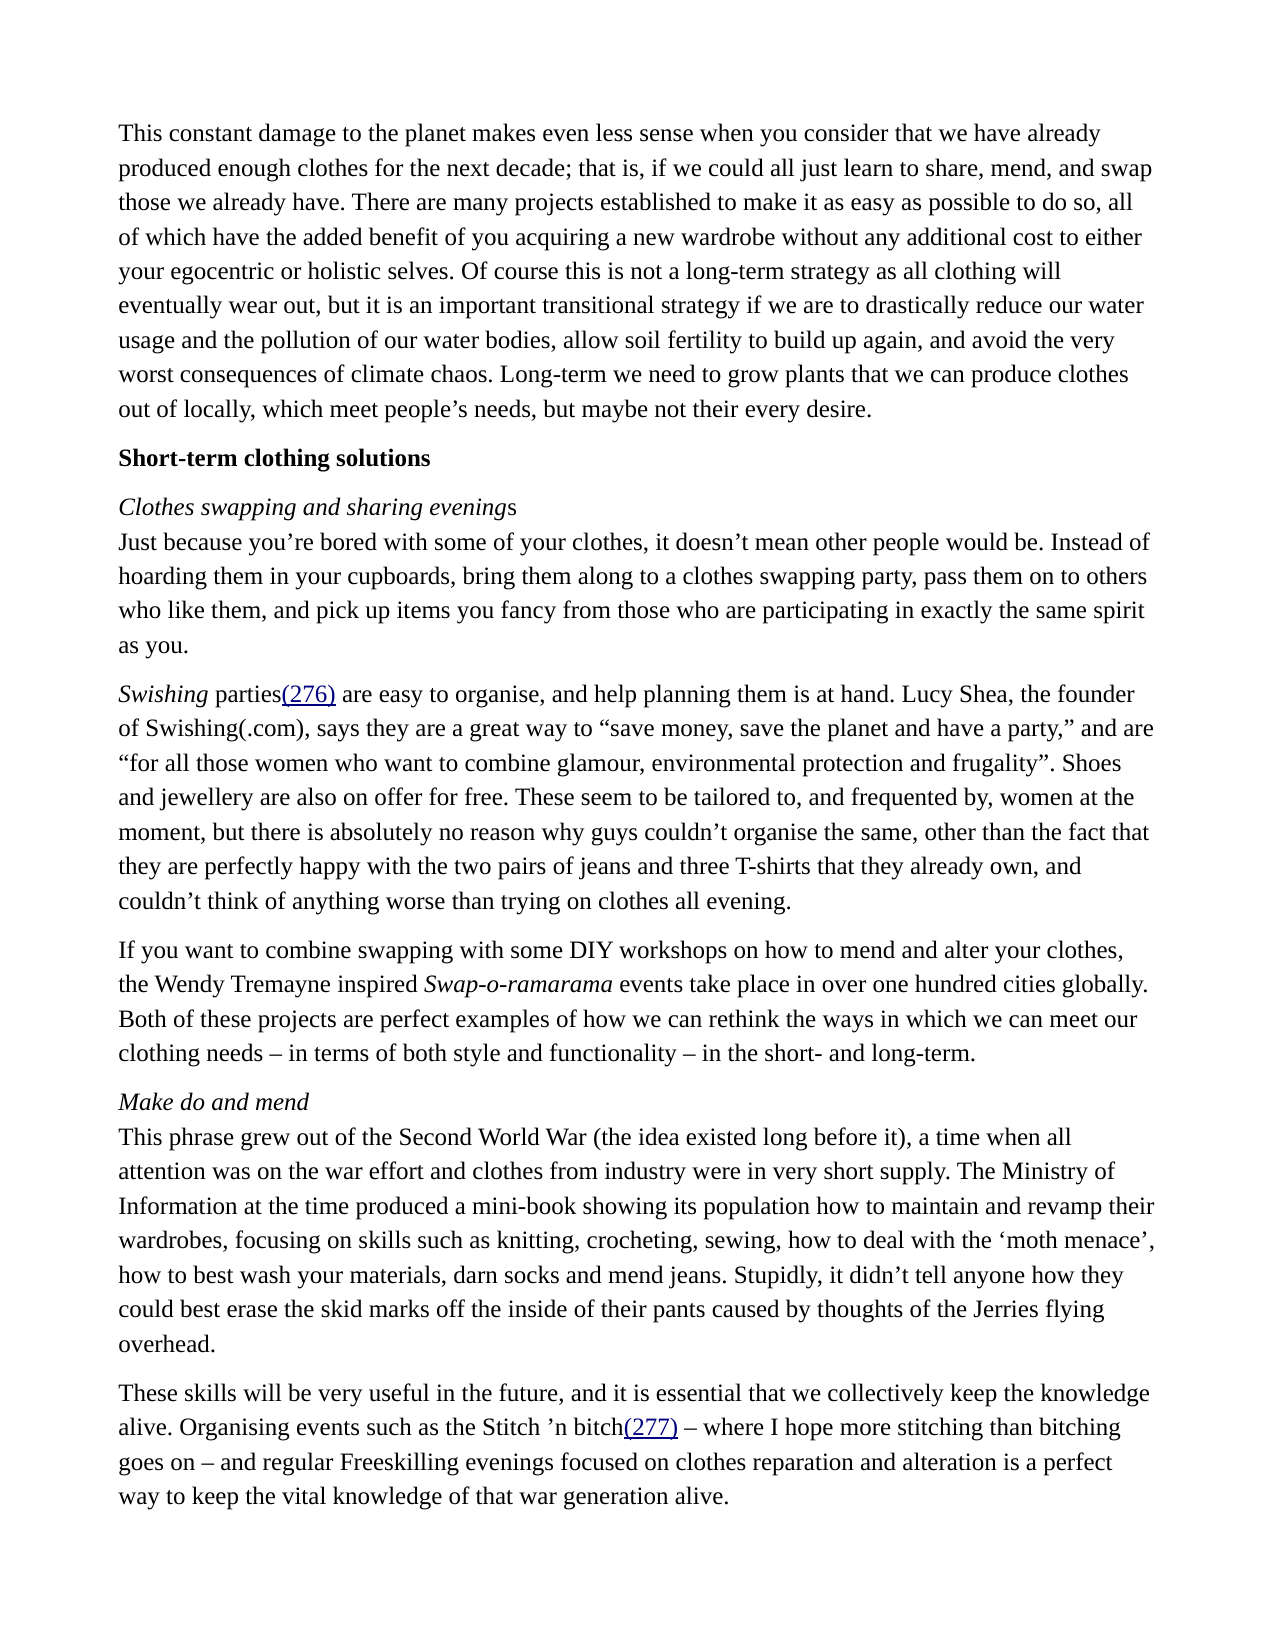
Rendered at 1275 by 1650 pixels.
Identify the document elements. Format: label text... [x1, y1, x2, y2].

text Short-term clothing solutions [118, 443, 1157, 472]
text Swishing parties(276) are easy to organise, and help planning them is at hand. Lucy Shea, the founder of Swishing(.com), says they are a great way to “save money, save the planet and have a party,” and are “for all those women who want to combine glamour, environmental protection and frugality”. Shoes and jewellery are also on offer for free. These seem to be tailored to, and frequented by, women at the moment, but there is absolutely no reason why guys couldn’t organise the same, other than the fact that they are perfectly happy with the two pairs of jeans and three T-shirts that they already own, and couldn’t think of anything worse than trying on clothes all evening. [118, 679, 1157, 915]
text Make do and mend This phrase grew out of the Second World War (the idea existed long before it), a time when all attention was on the war effort and clothes from industry were in very short supply. The Ministry of Information at the time produced a mini-book showing its population how to maintain and revamp their wardrobes, focusing on skills such as knitting, crocheting, sewing, how to deal with the ‘moth menace’, how to best wash your materials, darn socks and mend jeans. Stupidly, it didn’t tell anyone how they could best erase the skid marks off the inside of their pants caused by thoughts of the Jerries flying overhead. [118, 1087, 1157, 1358]
text These skills will be very useful in the future, and it is essential that we collectively keep the knowledge alive. Organising events such as the Stitch ’n bitch(277) – where I hope more stitching than bitching goes on – and regular Freeskilling evenings focused on clothes reparation and alteration is a perfect way to keep the vital knowledge of that war generation alive. [118, 1378, 1157, 1510]
text This constant damage to the planet makes even less sense when you consider that we have already produced enough clothes for the next decade; that is, if we could all just learn to share, mend, and swap those we already have. There are many projects established to make it as easy as possible to do so, all of which have the added benefit of you acquiring a new wardrobe without any additional cost to either your egocentric or holistic selves. Of course this is not a long-term strategy as all clothing will eventually wear out, but it is an important transitional strategy if we are to drastically reduce our water usage and the pollution of our water bodies, allow soil fertility to build up again, and avoid the very worst consequences of climate chaos. Long-term we need to grow plants that we can produce clothes out of locally, which meet people’s needs, but maybe not their every desire. [118, 118, 1157, 423]
text Clothes swapping and sharing evenings Just because you’re bored with some of your clothes, it doesn’t mean other people would be. Instead of hoarding them in your cupboards, bring them along to a clothes swapping party, pass them on to others who like them, and pick up items you fancy from those who are participating in exactly the same spirit as you. [118, 492, 1157, 659]
text If you want to combine swapping with some DIY workshops on how to mend and alter your clothes, the Wendy Tremayne inspired Swap-o-rama­rama events take place in over one hundred cities globally. Both of these projects are perfect examples of how we can rethink the ways in which we can meet our clothing needs – in terms of both style and functionality – in the short- and long-term. [118, 935, 1157, 1067]
